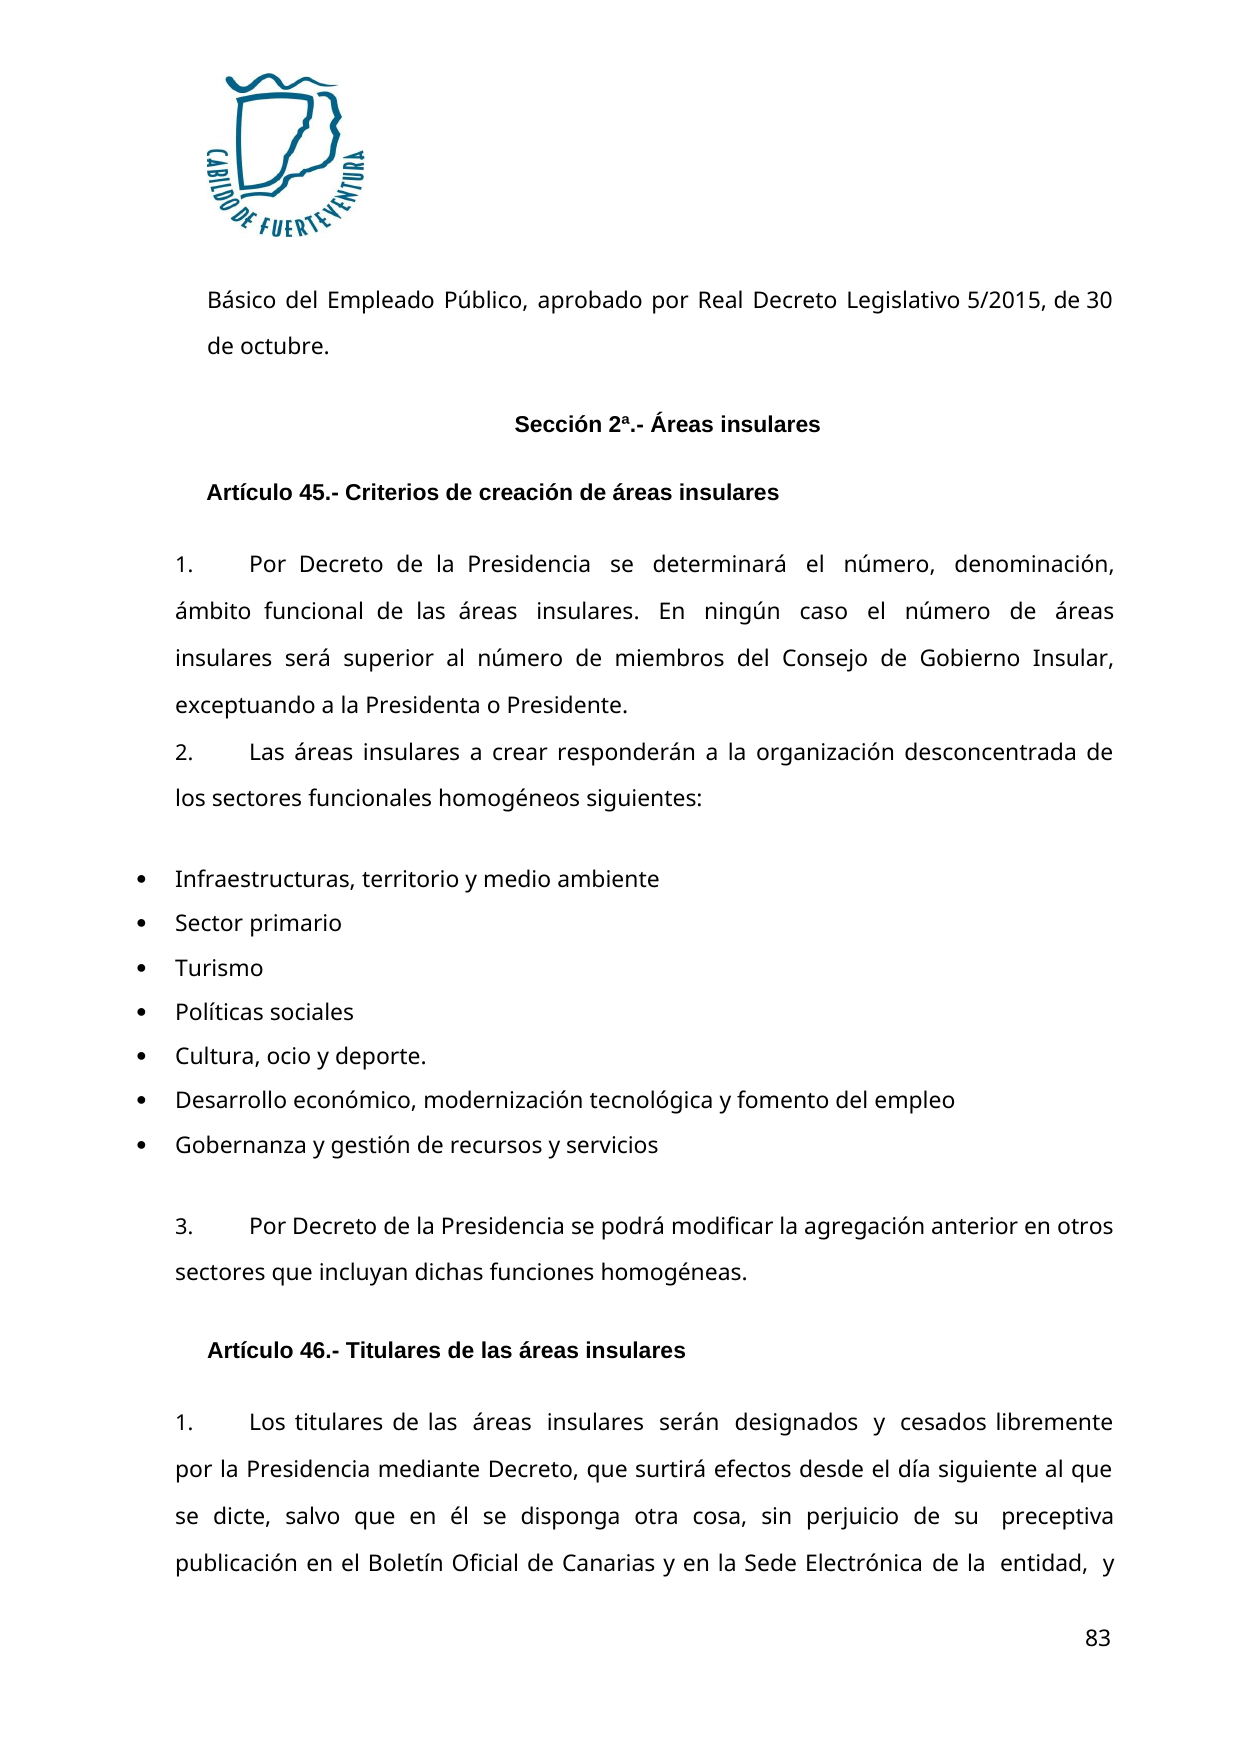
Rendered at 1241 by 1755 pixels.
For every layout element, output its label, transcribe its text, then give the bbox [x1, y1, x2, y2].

subtitle Artículo 46.- Titulares de las áreas insulares [207, 1337, 1134, 1363]
text Básico del Empleado Público, aprobado por Real Decreto Legislativo 5/2015, de 30 de octubre. [207, 284, 1134, 361]
list Por Decreto de la Presidencia se determinará el número, denominación, ámbito funcional de las áreas insulares. En ningún caso el número de áreas insulares será superior al número de miembros del Consejo de Gobierno Insular, exceptuando a la Presidenta o Presidente. [175, 548, 1114, 720]
list Gobernanza y gestión de recursos y servicios [137, 1128, 1134, 1160]
list Los titulares de las áreas insulares serán designados y cesados libremente por la Presidencia mediante Decreto, que surtirá efectos desde el día siguiente al que se dicte, salvo que en él se disponga otra cosa, sin perjuicio de su preceptiva publicación en el Boletín Oficial de Canarias y en la Sede Electrónica de la entidad, y [175, 1406, 1114, 1578]
list Políticas sociales [137, 996, 1134, 1027]
list Turismo [137, 952, 1134, 983]
subtitle Sección 2ª.- Áreas insulares Artículo 45.- Criterios de creación de áreas insulares [206, 411, 823, 506]
list Desarrollo económico, modernización tecnológica y fomento del empleo [137, 1084, 1134, 1116]
list Por Decreto de la Presidencia se podrá modificar la agregación anterior en otros sectores que incluyan dichas funciones homogéneas. [175, 1210, 1114, 1287]
list Infraestructuras, territorio y medio ambiente [137, 863, 1134, 894]
list Las áreas insulares a crear responderán a la organización desconcentrada de los sectores funcionales homogéneos siguientes: [175, 736, 1114, 813]
list Sector primario [137, 907, 1134, 939]
list Cultura, ocio y deporte. [137, 1040, 1134, 1071]
